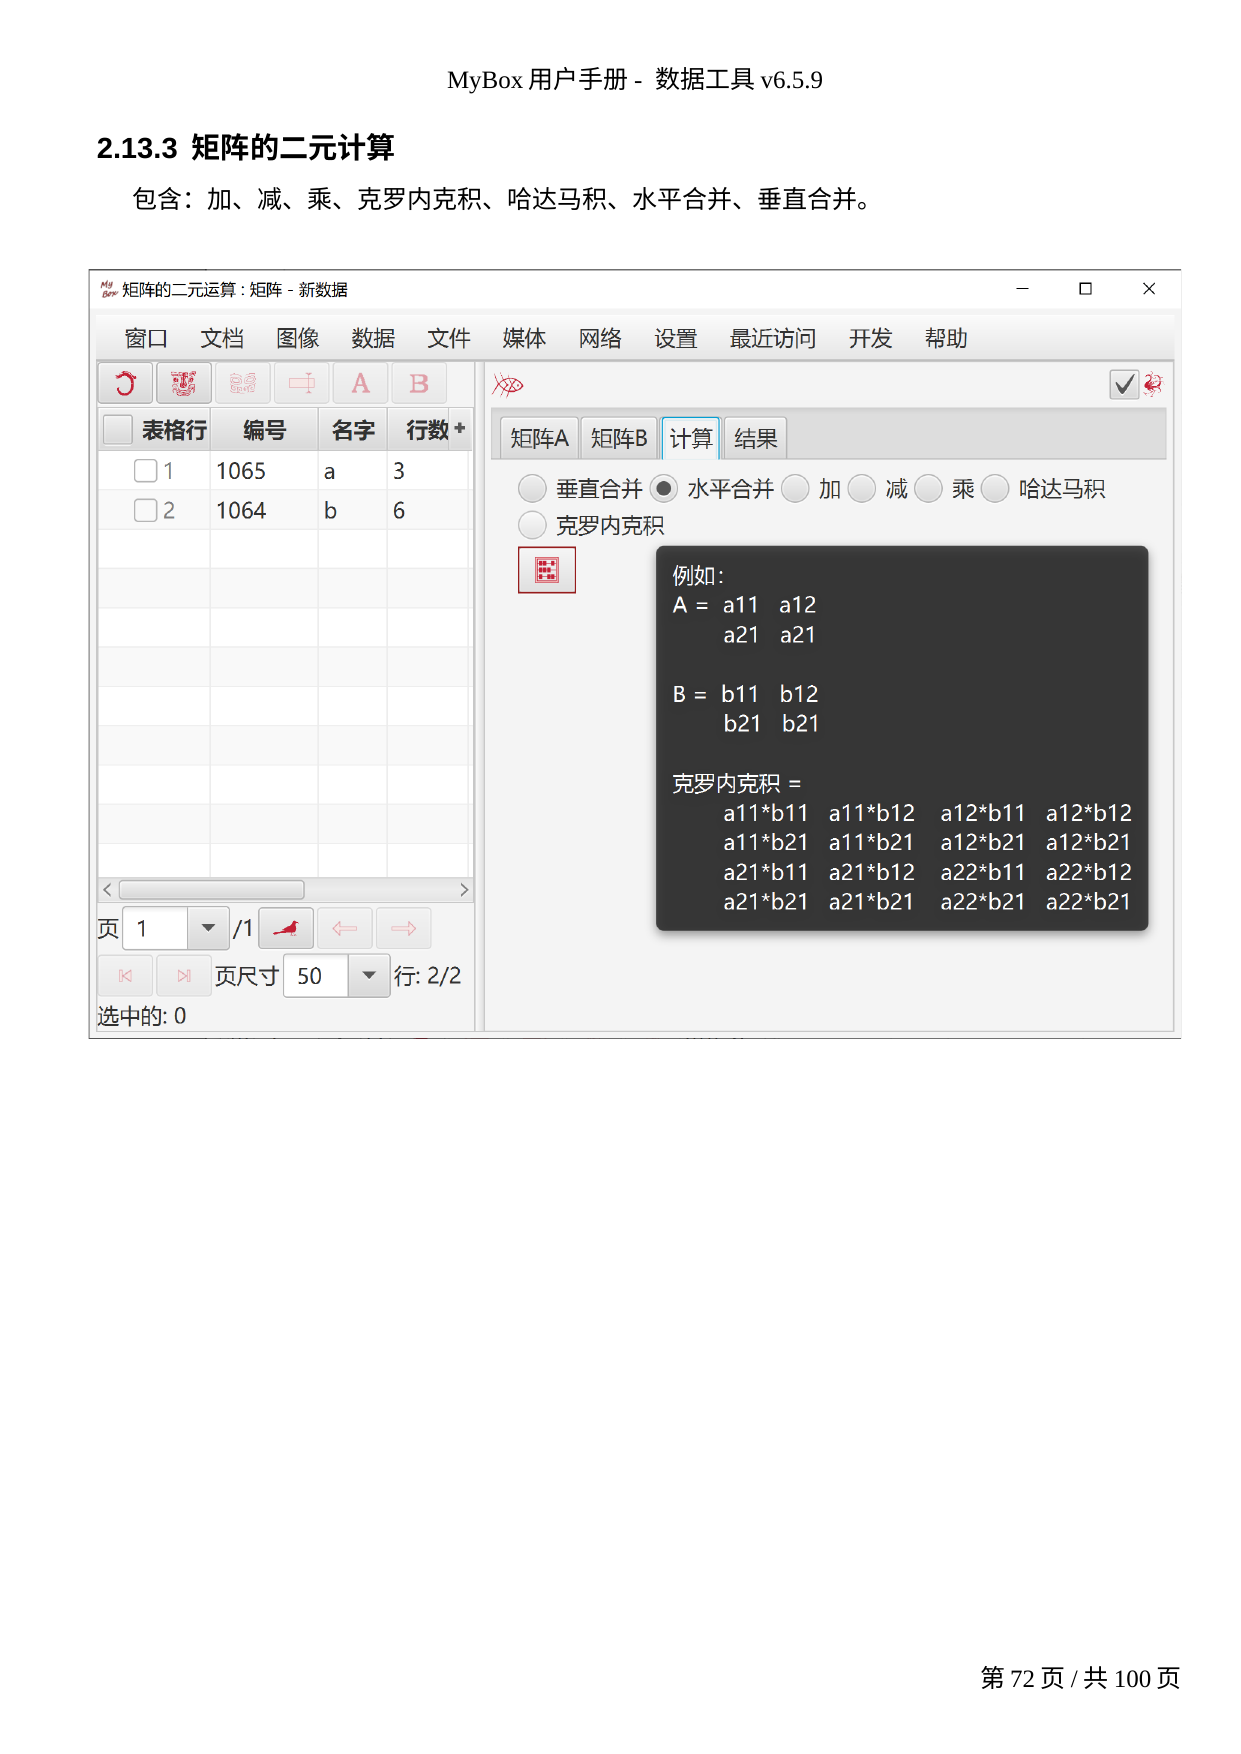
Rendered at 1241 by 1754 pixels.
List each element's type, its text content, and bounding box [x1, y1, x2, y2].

picture [88, 269, 1182, 1039]
text 包含：加、减、乘、克罗内克积、哈达马积、水平合并、垂直合并。 [88, 179, 1181, 216]
subtitle 矩阵的二元计算 [88, 125, 1181, 167]
